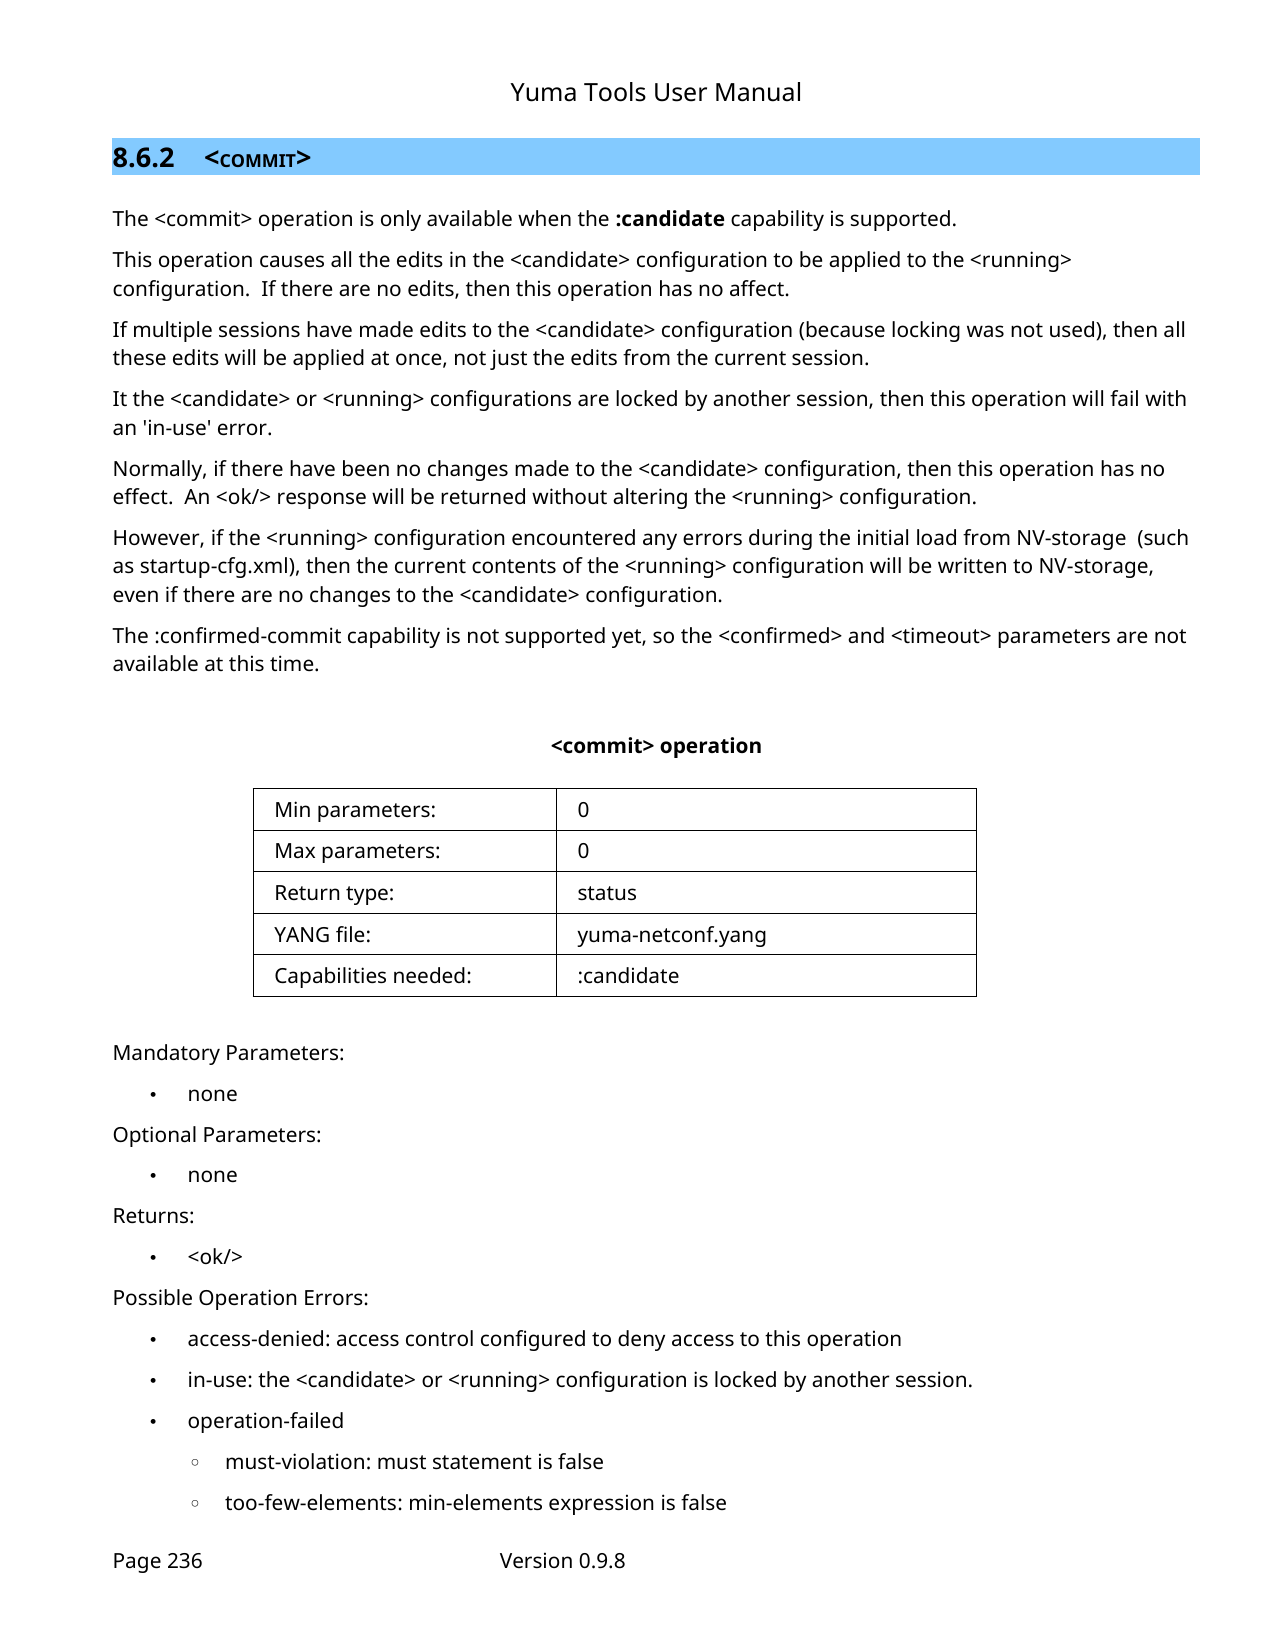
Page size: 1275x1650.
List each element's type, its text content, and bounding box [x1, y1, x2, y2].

text Optional Parameters: [112, 1120, 1200, 1148]
list in-use: the <candidate> or <running> configuration is locked by another session. [150, 1365, 1200, 1394]
text Possible Operation Errors: [112, 1283, 1200, 1312]
table_cell Capabilities needed: [254, 955, 556, 996]
text Returns: [112, 1202, 1200, 1230]
list <ok/> [150, 1242, 1200, 1271]
list none [150, 1079, 1200, 1107]
text If multiple sessions have made edits to the <candidate> configuration (because locking was not used), then all these edits will be applied at once, not just the edits from the current session. [112, 315, 1200, 372]
table_cell Return type: [254, 872, 556, 913]
text The :confirmed-commit capability is not supported yet, so the <confirmed> and <timeout> parameters are not available at this time. [112, 621, 1200, 678]
list operation-failed [150, 1406, 1200, 1435]
text It the <candidate> or <running> configurations are locked by another session, then this operation will fail with an 'in-use' error. [112, 384, 1200, 441]
subtitle <commit> [112, 138, 1200, 175]
table_cell yuma-netconf.yang [557, 914, 976, 954]
subtitle <commit> operation [127, 731, 1185, 759]
list must-violation: must statement is false [187, 1447, 1200, 1476]
list too-few-elements: min-elements expression is false [187, 1488, 1200, 1517]
list none [150, 1161, 1200, 1189]
text However, if the <running> configuration encountered any errors during the initial load from NV-storage (such as startup-cfg.xml), then the current contents of the <running> configuration will be written to NV-storage, even if there are no changes to the <candidate> configuration. [112, 523, 1200, 608]
text Mandatory Parameters: [112, 1038, 1200, 1066]
text The <commit> operation is only available when the :candidate capability is supported. [112, 204, 1200, 233]
table_header 0 [557, 789, 976, 829]
list access-denied: access control configured to deny access to this operation [150, 1324, 1200, 1353]
table_cell Max parameters: [254, 831, 556, 871]
text Normally, if there have been no changes made to the <candidate> configuration, then this operation has no effect. An <ok/> response will be returned without altering the <running> configuration. [112, 454, 1200, 511]
table_cell 0 [557, 831, 976, 871]
table_cell status [557, 872, 976, 913]
text This operation causes all the edits in the <candidate> configuration to be applied to the <running> configuration. If there are no edits, then this operation has no affect. [112, 246, 1200, 302]
table_header Min parameters: [254, 789, 556, 829]
table_cell YANG file: [254, 914, 556, 954]
table_cell :candidate [557, 955, 976, 996]
